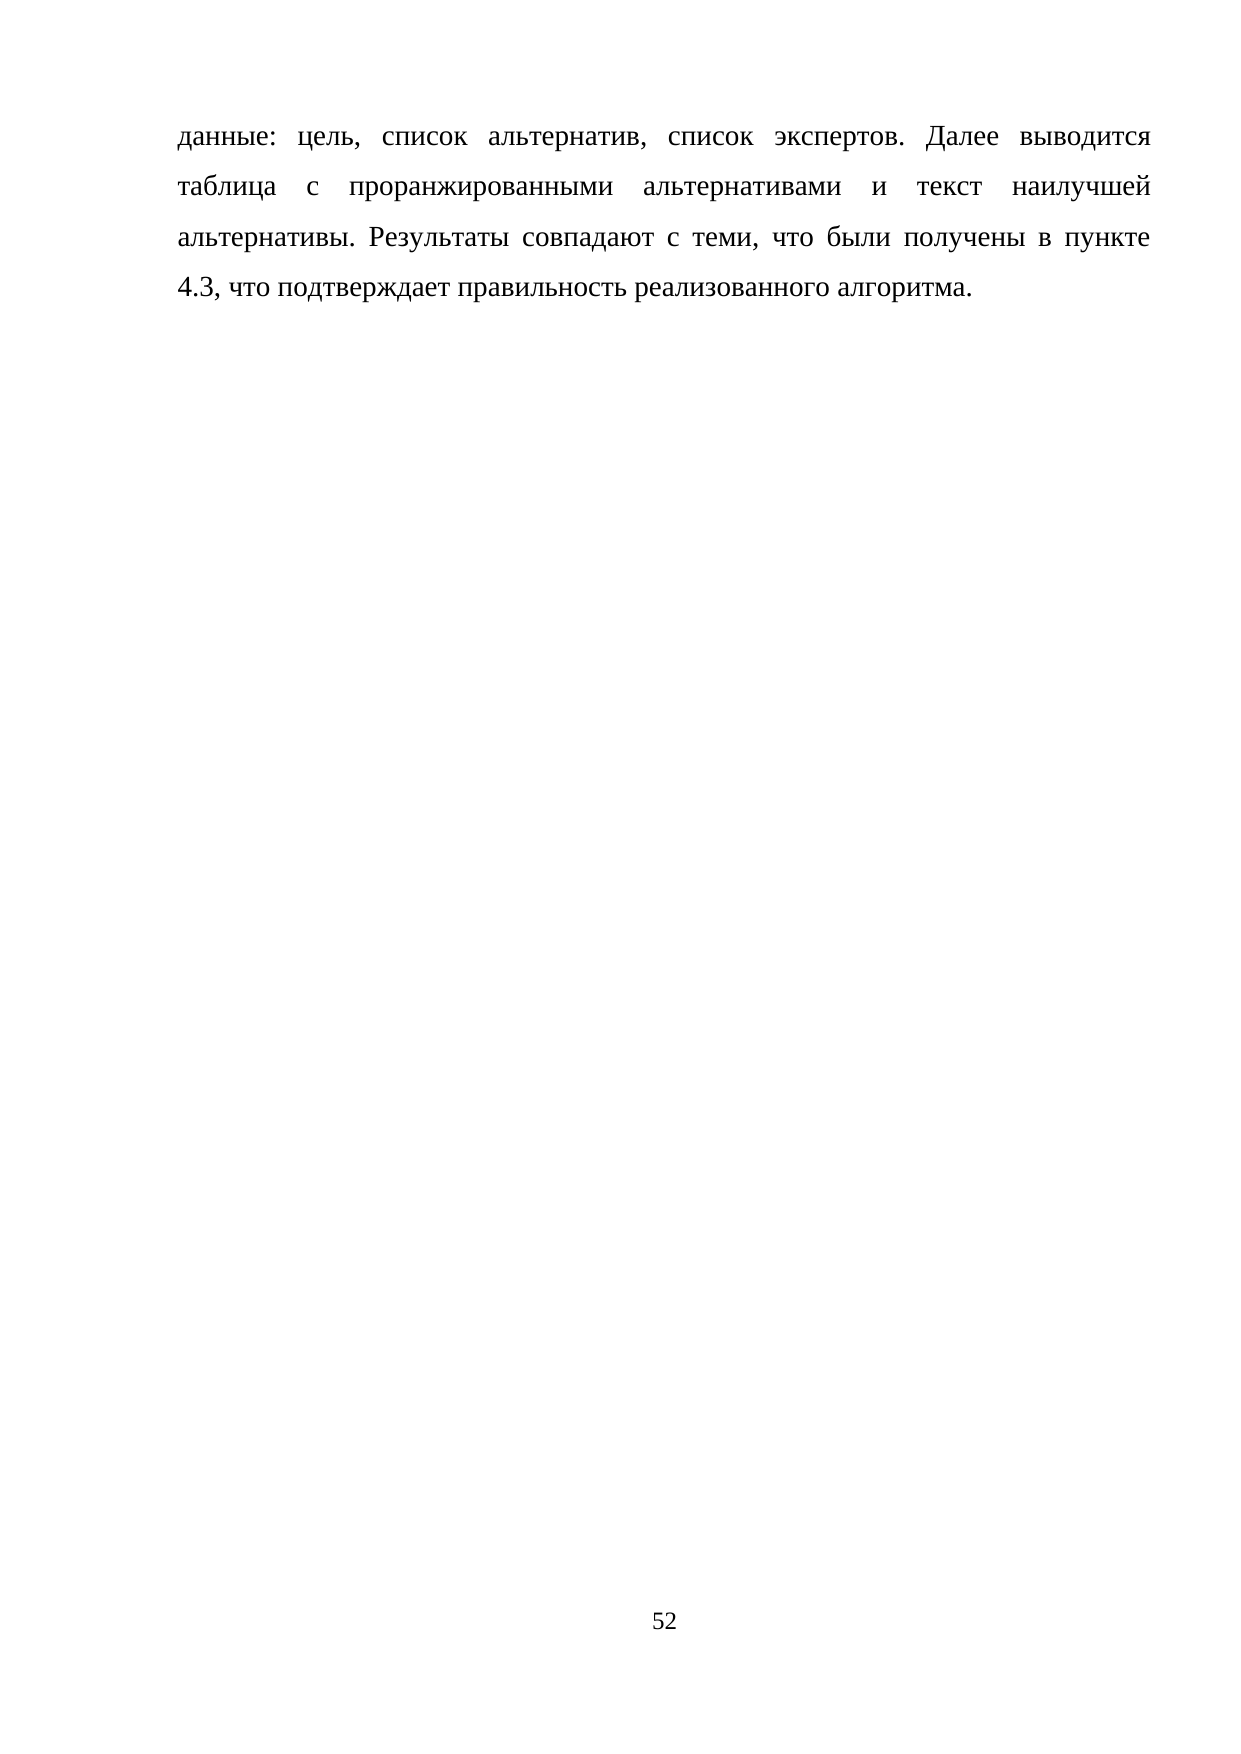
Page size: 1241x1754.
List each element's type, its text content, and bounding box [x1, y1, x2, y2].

text данные: цель, список альтернатив, список экспертов. Далее выводится таблица с проранжированными альтернативами и текст наилучшей альтернативы. Результаты совпадают с теми, что были получены в пункте 4.3, что подтверждает правильность реализованного алгоритма. [177, 118, 1152, 303]
